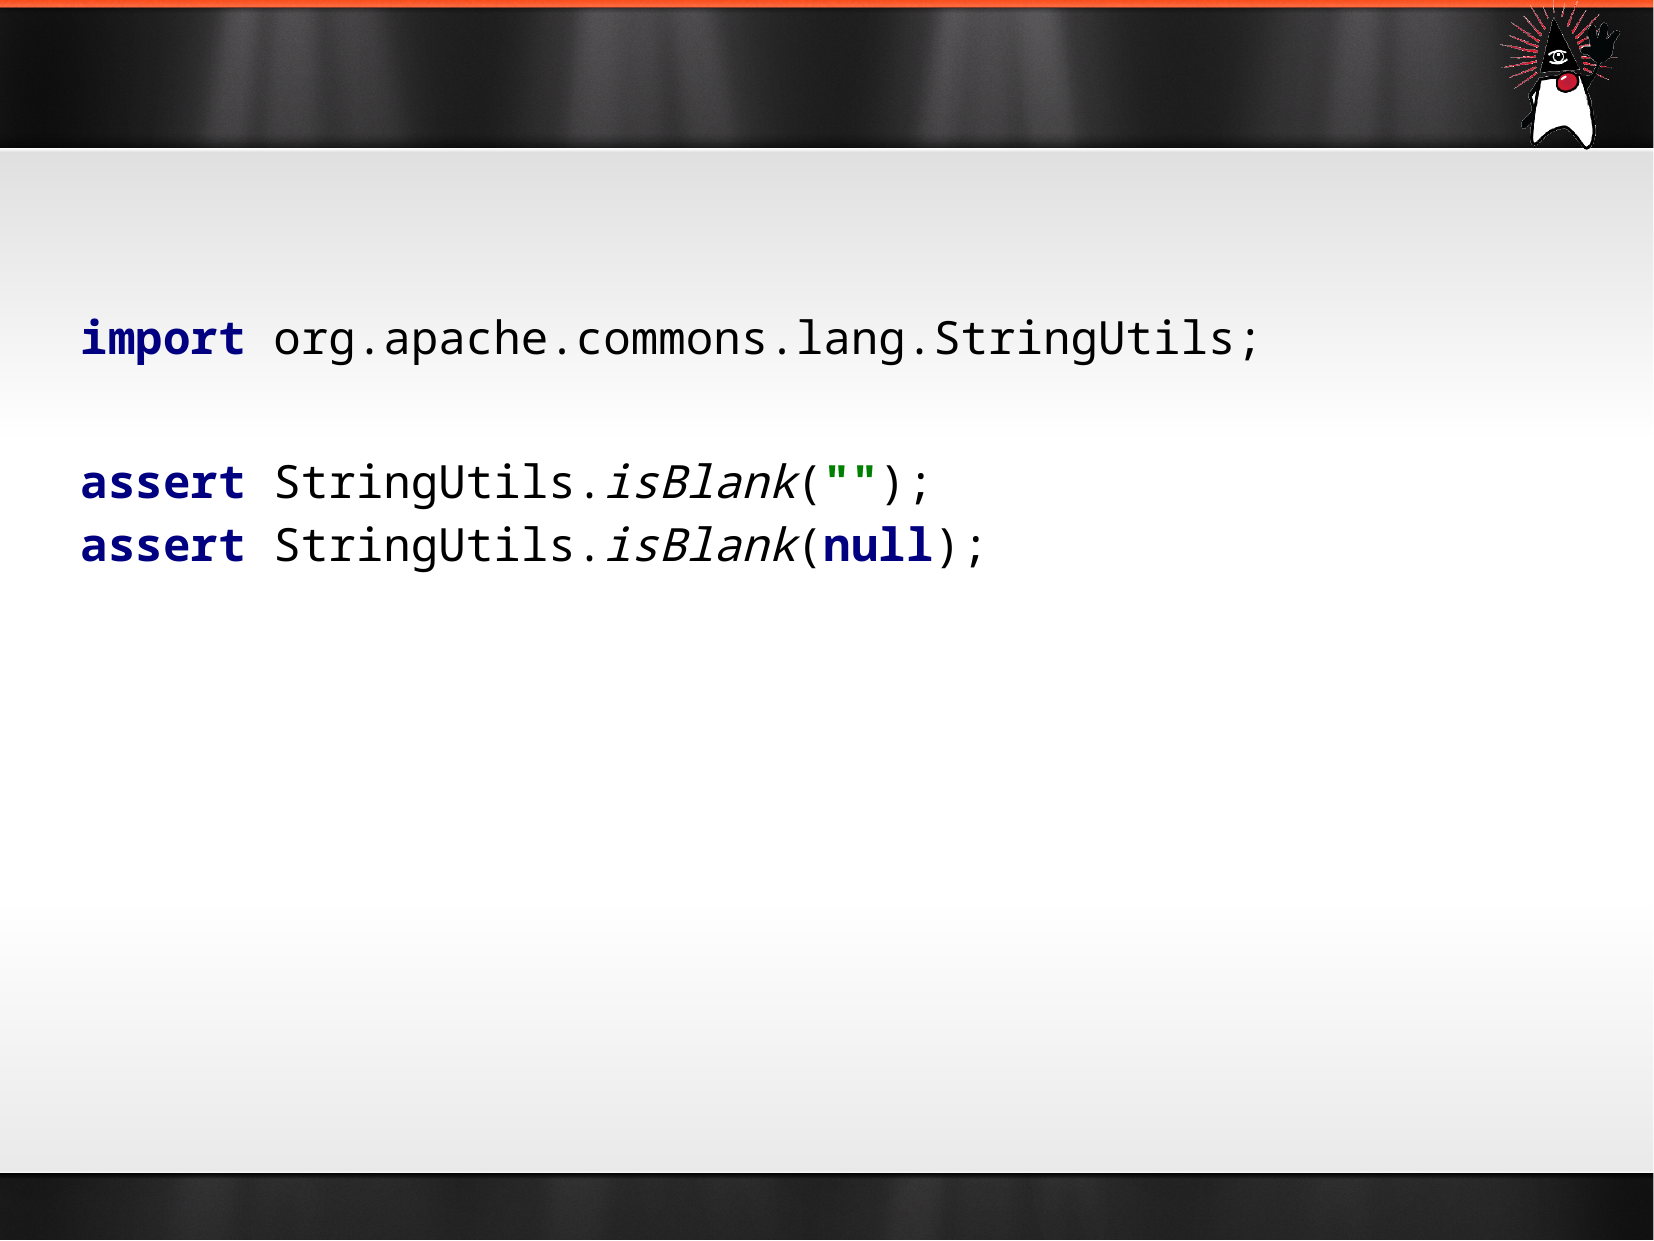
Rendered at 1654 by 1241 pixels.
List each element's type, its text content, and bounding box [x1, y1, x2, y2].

picture [0, 0, 1654, 1240]
subtitle import org.apache.commons.lang.StringUtils; assert StringUtils.isBlank(""); assert StringUtils.isBlank(null); [80, 305, 1570, 1125]
